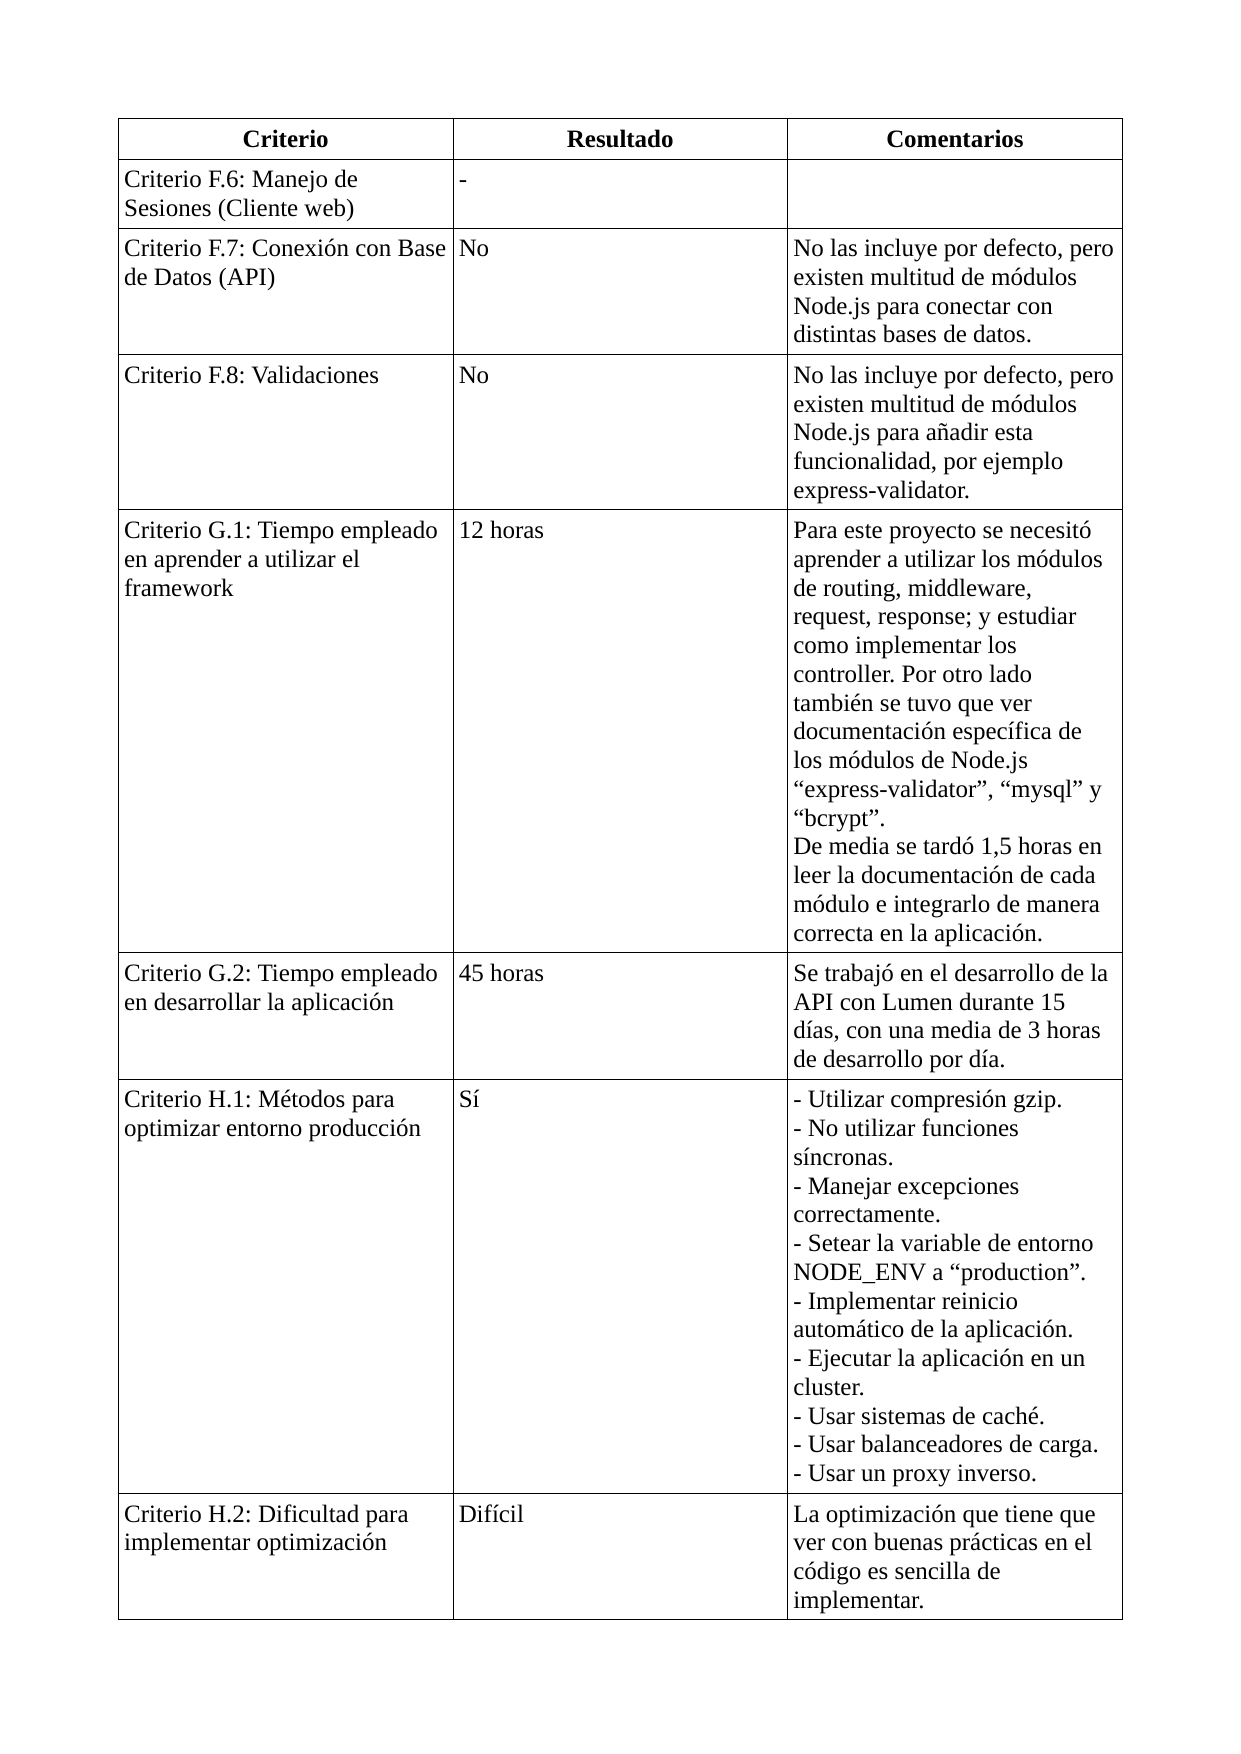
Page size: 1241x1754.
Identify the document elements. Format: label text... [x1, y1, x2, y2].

table_cell - Utilizar compresión gzip. - No utilizar funciones síncronas. - Manejar excepciones correctamente. - Setear la variable de entorno NODE_ENV a “production”. - Implementar reinicio automático de la aplicación. - Ejecutar la aplicación en un cluster. - Usar sistemas de caché. - Usar balanceadores de carga. - Usar un proxy inverso. [788, 1080, 1122, 1493]
table_cell Criterio G.2: Tiempo empleado en desarrollar la aplicación [119, 953, 453, 1079]
table_cell Sí [454, 1080, 787, 1493]
table_cell No las incluye por defecto, pero existen multitud de módulos Node.js para añadir esta funcionalidad, por ejemplo express-validator. [788, 355, 1122, 509]
table_header Comentarios [788, 119, 1122, 158]
table_cell 45 horas [454, 953, 787, 1079]
table_cell Para este proyecto se necesitó aprender a utilizar los módulos de routing, middleware, request, response; y estudiar como implementar los controller. Por otro lado también se tuvo que ver documentación específica de los módulos de Node.js “express-validator”, “mysql” y “bcrypt”. De media se tardó 1,5 horas en leer la documentación de cada módulo e integrarlo de manera correcta en la aplicación. [788, 510, 1122, 952]
table_cell No las incluye por defecto, pero existen multitud de módulos Node.js para conectar con distintas bases de datos. [788, 229, 1122, 354]
table_cell 12 horas [454, 510, 787, 952]
table_cell Criterio H.2: Dificultad para implementar optimización [119, 1494, 453, 1619]
table_cell No [454, 355, 787, 509]
table_header Criterio [119, 119, 453, 158]
table_cell - [454, 160, 787, 227]
table_cell Criterio H.1: Métodos para optimizar entorno producción [119, 1080, 453, 1493]
table_cell Criterio G.1: Tiempo empleado en aprender a utilizar el framework [119, 510, 453, 952]
table_cell La optimización que tiene que ver con buenas prácticas en el código es sencilla de implementar. [788, 1494, 1122, 1619]
table_cell No [454, 229, 787, 354]
table_header Resultado [454, 119, 787, 158]
table_cell Criterio F.6: Manejo de Sesiones (Cliente web) [119, 160, 453, 227]
table_cell Difícil [454, 1494, 787, 1619]
table_cell [788, 160, 1122, 227]
table_cell Criterio F.7: Conexión con Base de Datos (API) [119, 229, 453, 354]
table_cell Criterio F.8: Validaciones [119, 355, 453, 509]
table_cell Se trabajó en el desarrollo de la API con Lumen durante 15 días, con una media de 3 horas de desarrollo por día. [788, 953, 1122, 1079]
